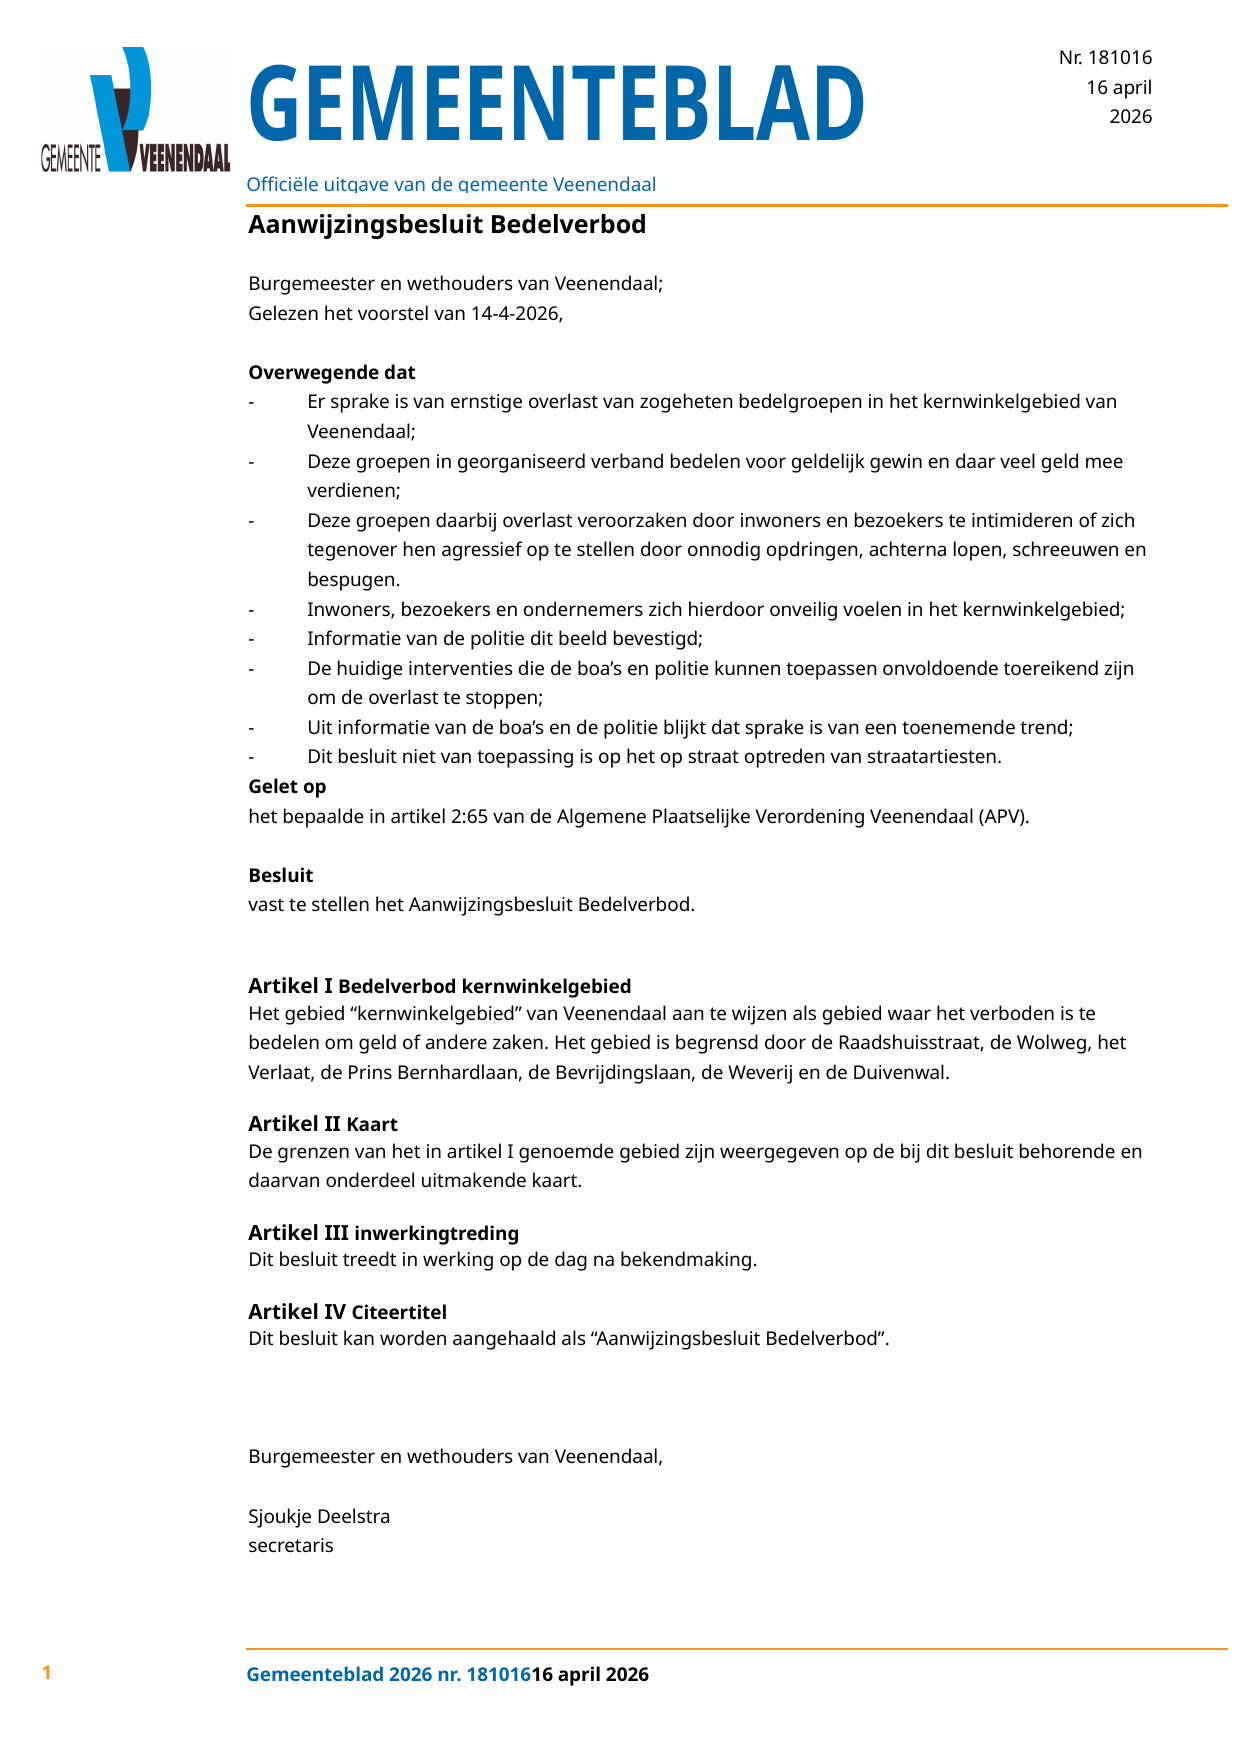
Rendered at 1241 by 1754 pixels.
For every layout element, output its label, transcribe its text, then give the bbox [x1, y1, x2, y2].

text De grenzen van het in artikel I genoemde gebied zijn weergegeven op de bij dit besluit behorende en daarvan onderdeel uitmakende kaart. [248, 1138, 1152, 1193]
list Uit informatie van de boa’s en de politie blijkt dat sprake is van een toenemende trend; [248, 714, 1152, 740]
text Gelet op [248, 773, 1152, 799]
text Burgemeester en wethouders van Veenendaal; [248, 270, 1152, 296]
text Artikel IV Citeertitel [248, 1297, 1152, 1325]
picture [41, 47, 130, 172]
list Inwoners, bezoekers en ondernemers zich hierdoor onveilig voelen in het kernwinkelgebied; [248, 596, 1152, 621]
text Artikel III inwerkingtreding [248, 1218, 1152, 1246]
list Deze groepen daarbij overlast veroorzaken door inwoners en bezoekers te intimideren of zich tegenover hen agressief op te stellen door onnodig opdringen, achterna lopen, schreeuwen en bespugen. [248, 507, 1152, 592]
list Informatie van de politie dit beeld bevestigd; [248, 625, 1152, 651]
text Artikel II Kaart [248, 1109, 1152, 1138]
text het bepaalde in artikel 2:65 van de Algemene Plaatselijke Verordening Veenendaal (APV). [248, 803, 1152, 828]
list Er sprake is van ernstige overlast van zogeheten bedelgroepen in het kernwinkelgebied van Veenendaal; [248, 389, 1152, 444]
text Sjoukje Deelstra [248, 1503, 1152, 1528]
text Burgemeester en wethouders van Veenendaal, [248, 1444, 1152, 1469]
text Het gebied “kernwinkelgebied” van Veenendaal aan te wijzen als gebied waar het verboden is te bedelen om geld of andere zaken. Het gebied is begrensd door de Raadshuisstraat, de Wolweg, het Verlaat, de Prins Bernhardlaan, de Bevrijdingslaan, de Weverij en de Duivenwal. [248, 1000, 1152, 1085]
text Aanwijzingsbesluit Bedelverbod [248, 207, 1152, 241]
text Besluit [248, 862, 1152, 888]
text Dit besluit kan worden aangehaald als “Aanwijzingsbesluit Bedelverbod”. [248, 1325, 1152, 1351]
picture [123, 47, 231, 172]
list De huidige interventies die de boa’s en politie kunnen toepassen onvoldoende toereikend zijn om de overlast te stoppen; [248, 655, 1152, 710]
text Dit besluit treedt in werking op de dag na bekendmaking. [248, 1246, 1152, 1272]
text Overwegende dat [248, 359, 1152, 385]
text secretaris [248, 1532, 1152, 1558]
list Deze groepen in georganiseerd verband bedelen voor geldelijk gewin en daar veel geld mee verdienen; [248, 448, 1152, 503]
list Dit besluit niet van toepassing is op het op straat optreden van straatartiesten. [248, 744, 1152, 769]
text vast te stellen het Aanwijzingsbesluit Bedelverbod. [248, 892, 1152, 917]
text Gelezen het voorstel van 14-4-2026, [248, 300, 1152, 326]
text Artikel I Bedelverbod kernwinkelgebied [248, 972, 1152, 1000]
